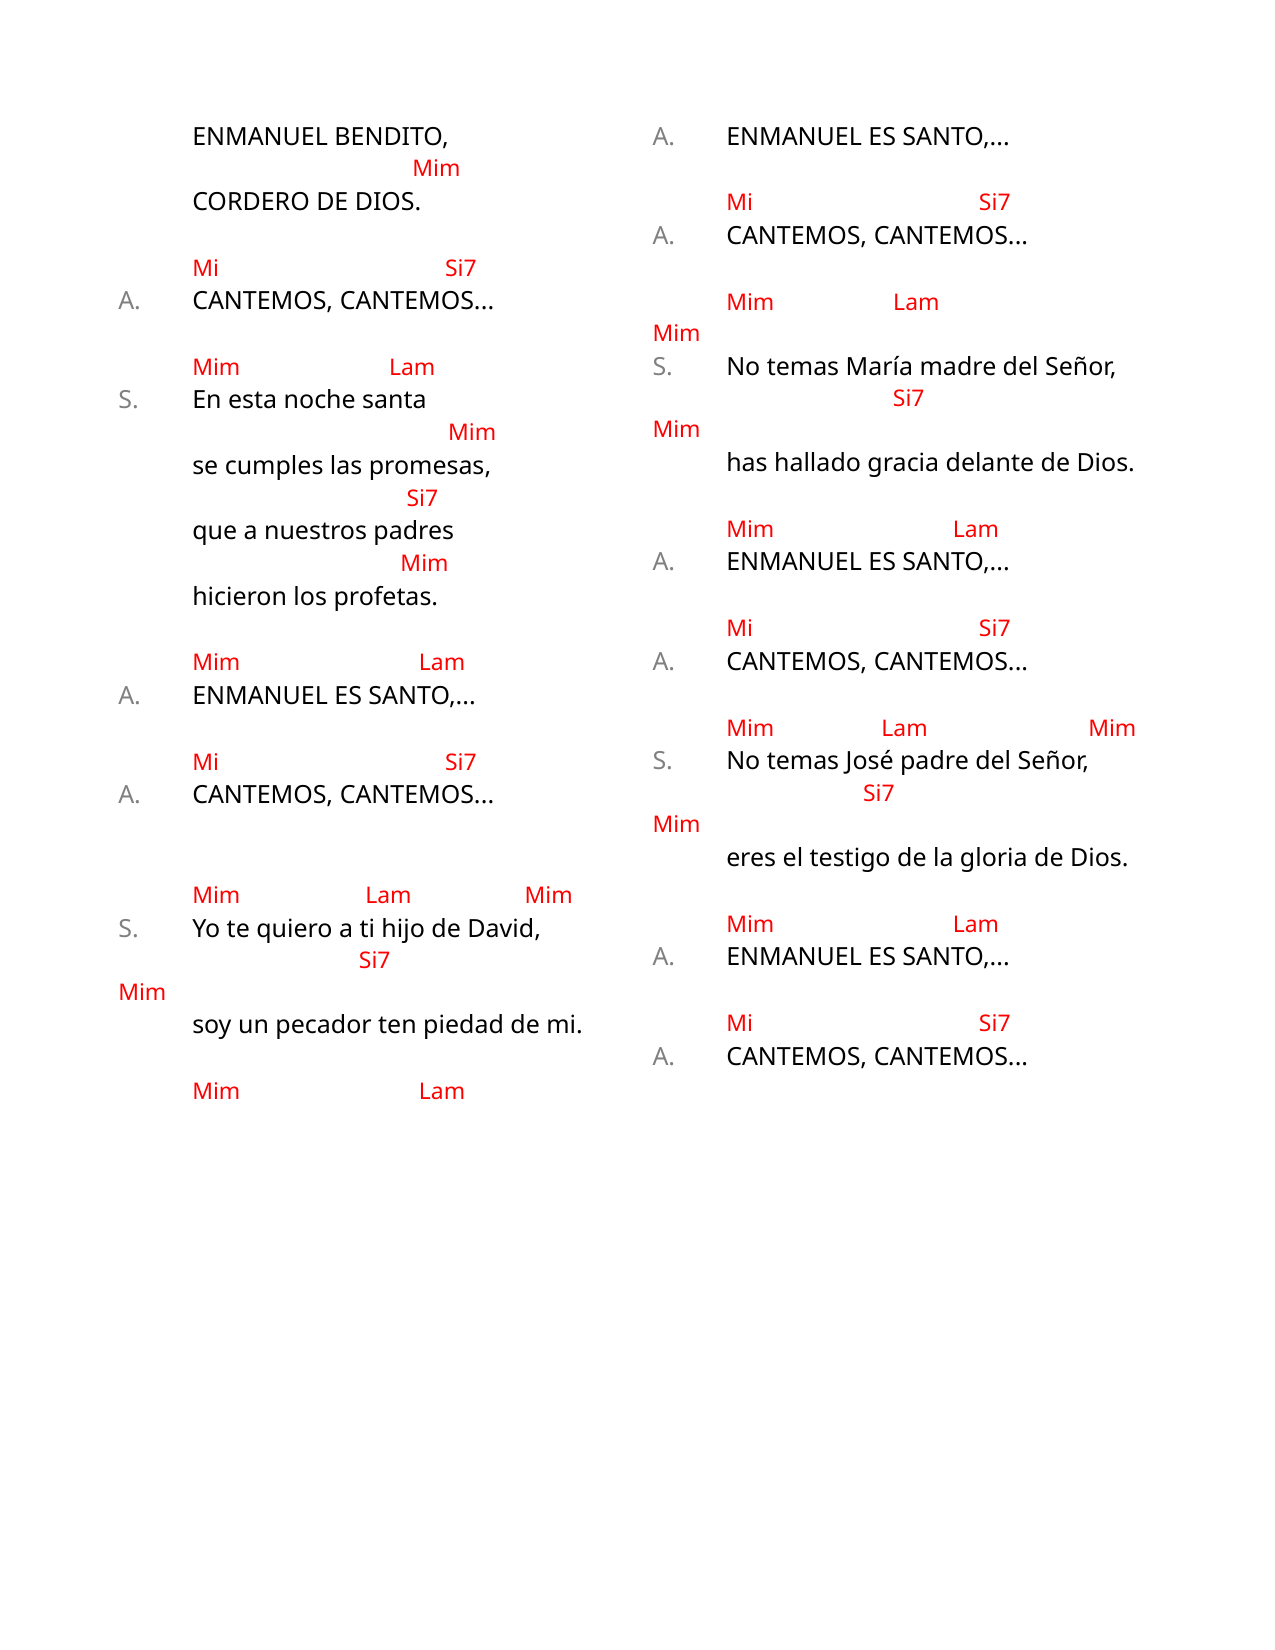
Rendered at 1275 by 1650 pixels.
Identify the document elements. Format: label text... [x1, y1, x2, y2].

text hicieron los profetas. [118, 578, 623, 612]
text cordero de Dios. [118, 183, 623, 217]
text Mim [118, 416, 623, 447]
text Mim Lam [652, 513, 1157, 544]
text A. CANTEMOS, CANTEMOS... [652, 217, 1157, 252]
text Mi Si7 [652, 612, 1157, 643]
text Mim Lam [118, 646, 623, 677]
text A. Enmanuel es santo,... [652, 544, 1157, 578]
text A. Enmanuel es santo,... [652, 118, 1157, 152]
text eres el testigo de la gloria de Dios. [652, 839, 1157, 873]
text Si7 Mim [652, 382, 1157, 445]
text Si7 [118, 482, 623, 513]
text Mim Lam [118, 1075, 623, 1106]
text A. CANTEMOS, CANTEMOS... [652, 643, 1157, 677]
text Mim Lam Mim [118, 879, 623, 910]
text S. No temas María madre del Señor, [652, 348, 1157, 382]
text A. Enmanuel es santo,... [118, 677, 623, 712]
text A. CANTEMOS, CANTEMOS... [118, 283, 623, 317]
text se cumples las promesas, [118, 447, 623, 482]
text Si7 Mim [118, 944, 623, 1007]
text has hallado gracia delante de Dios. [652, 445, 1157, 479]
text Enmanuel bendito, [118, 118, 623, 152]
text que a nuestros padres [118, 513, 623, 547]
text A. CANTEMOS, CANTEMOS... [652, 1038, 1157, 1072]
text S. No temas José padre del Señor, [652, 743, 1157, 777]
text Mim Lam [652, 907, 1157, 939]
text A. CANTEMOS, CANTEMOS... [118, 777, 623, 811]
text S. Yo te quiero a ti hijo de David, [118, 910, 623, 944]
text Mi Si7 [652, 1007, 1157, 1038]
text Mim Lam Mim [652, 286, 1157, 348]
text Mi Si7 [652, 186, 1157, 217]
text Mim Lam Mim [652, 712, 1157, 743]
text soy un pecador ten piedad de mi. [118, 1007, 623, 1041]
text A. Enmanuel es santo,... [652, 939, 1157, 973]
text Mim Lam [118, 351, 623, 382]
text S. En esta noche santa [118, 382, 623, 416]
text Mim [118, 152, 623, 183]
text Mim [118, 547, 623, 578]
text Mi Si7 [118, 252, 623, 283]
text Si7 Mim [652, 777, 1157, 839]
text Mi Si7 [118, 746, 623, 777]
